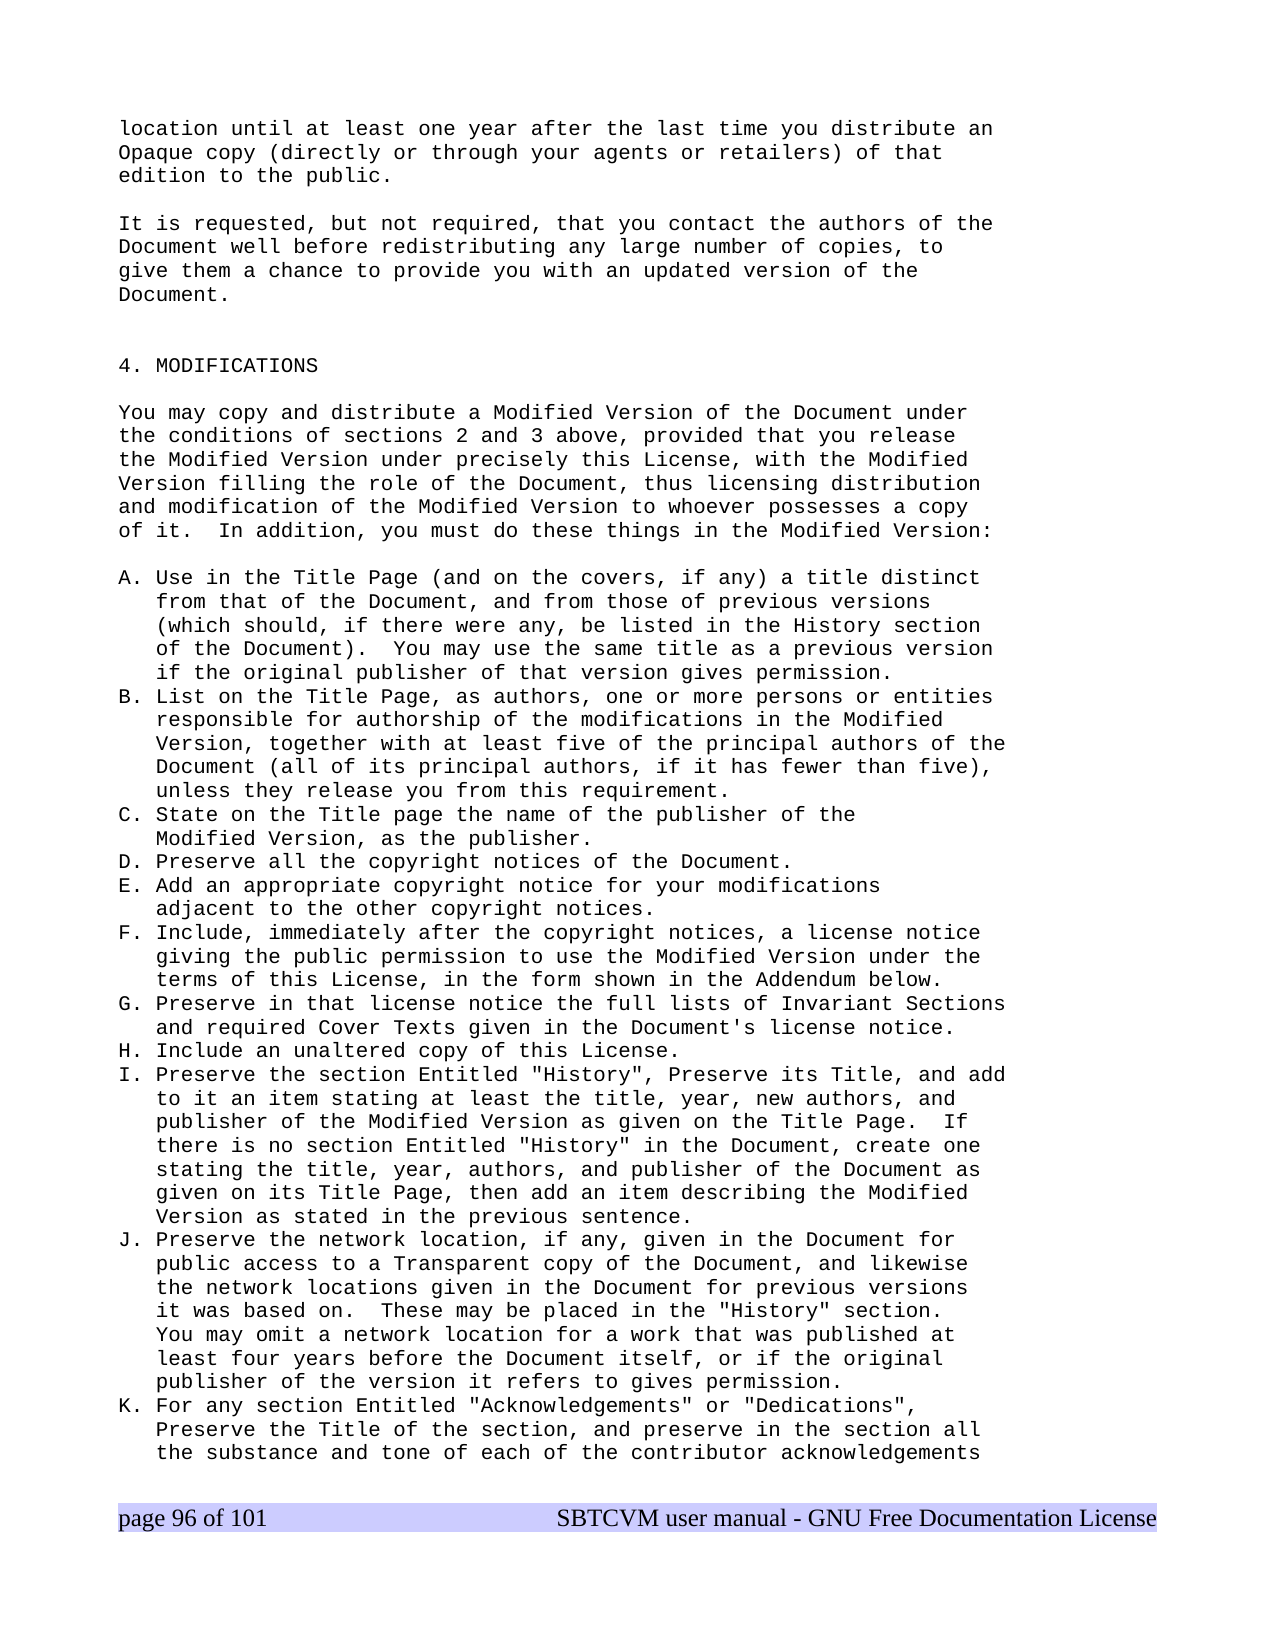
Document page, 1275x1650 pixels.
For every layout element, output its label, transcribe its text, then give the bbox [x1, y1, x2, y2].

text and modification of the Modified Version to whoever possesses a copy [118, 496, 1157, 520]
text location until at least one year after the last time you distribute an [118, 118, 1157, 142]
text from that of the Document, and from those of previous versions [118, 591, 1157, 615]
text Version, together with at least five of the principal authors of the [118, 733, 1157, 757]
text terms of this License, in the form shown in the Addendum below. [118, 969, 1157, 993]
text of the Document). You may use the same title as a previous version [118, 638, 1157, 662]
text the Modified Version under precisely this License, with the Modified [118, 449, 1157, 473]
text the substance and tone of each of the contributor acknowledgements [118, 1442, 1157, 1466]
text and required Cover Texts given in the Document's license notice. [118, 1017, 1157, 1040]
text H. Include an unaltered copy of this License. [118, 1040, 1157, 1064]
text (which should, if there were any, be listed in the History section [118, 615, 1157, 638]
text Document (all of its principal authors, if it has fewer than five), [118, 757, 1157, 780]
text Opaque copy (directly or through your agents or retailers) of that [118, 142, 1157, 165]
text giving the public permission to use the Modified Version under the [118, 946, 1157, 969]
text it was based on. These may be placed in the "History" section. [118, 1300, 1157, 1324]
text 4. MODIFICATIONS [118, 354, 1157, 378]
text Preserve the Title of the section, and preserve in the section all [118, 1419, 1157, 1442]
text A. Use in the Title Page (and on the covers, if any) a title distinct [118, 567, 1157, 591]
text publisher of the version it refers to gives permission. [118, 1371, 1157, 1395]
text J. Preserve the network location, if any, given in the Document for [118, 1229, 1157, 1253]
text Document well before redistributing any large number of copies, to [118, 236, 1157, 260]
text C. State on the Title page the name of the publisher of the [118, 804, 1157, 827]
text G. Preserve in that license notice the full lists of Invariant Sections [118, 993, 1157, 1017]
text stating the title, year, authors, and publisher of the Document as [118, 1158, 1157, 1182]
text B. List on the Title Page, as authors, one or more persons or entities [118, 686, 1157, 709]
text I. Preserve the section Entitled "History", Preserve its Title, and add [118, 1064, 1157, 1088]
text Modified Version, as the publisher. [118, 827, 1157, 851]
text give them a chance to provide you with an updated version of the [118, 260, 1157, 284]
text public access to a Transparent copy of the Document, and likewise [118, 1253, 1157, 1277]
text adjacent to the other copyright notices. [118, 898, 1157, 922]
text You may omit a network location for a work that was published at [118, 1324, 1157, 1348]
text You may copy and distribute a Modified Version of the Document under [118, 402, 1157, 426]
text of it. In addition, you must do these things in the Modified Version: [118, 520, 1157, 544]
text responsible for authorship of the modifications in the Modified [118, 709, 1157, 733]
text edition to the public. [118, 165, 1157, 189]
text Version as stated in the previous sentence. [118, 1206, 1157, 1229]
text unless they release you from this requirement. [118, 780, 1157, 804]
text E. Add an appropriate copyright notice for your modifications [118, 875, 1157, 898]
text K. For any section Entitled "Acknowledgements" or "Dedications", [118, 1395, 1157, 1419]
text It is requested, but not required, that you contact the authors of the [118, 213, 1157, 236]
text given on its Title Page, then add an item describing the Modified [118, 1182, 1157, 1206]
text D. Preserve all the copyright notices of the Document. [118, 851, 1157, 875]
text publisher of the Modified Version as given on the Title Page. If [118, 1111, 1157, 1135]
text least four years before the Document itself, or if the original [118, 1348, 1157, 1371]
text Document. [118, 284, 1157, 307]
text Version filling the role of the Document, thus licensing distribution [118, 473, 1157, 496]
text the network locations given in the Document for previous versions [118, 1277, 1157, 1300]
text there is no section Entitled "History" in the Document, create one [118, 1135, 1157, 1158]
text the conditions of sections 2 and 3 above, provided that you release [118, 426, 1157, 449]
text if the original publisher of that version gives permission. [118, 662, 1157, 686]
text F. Include, immediately after the copyright notices, a license notice [118, 922, 1157, 946]
text to it an item stating at least the title, year, new authors, and [118, 1088, 1157, 1111]
